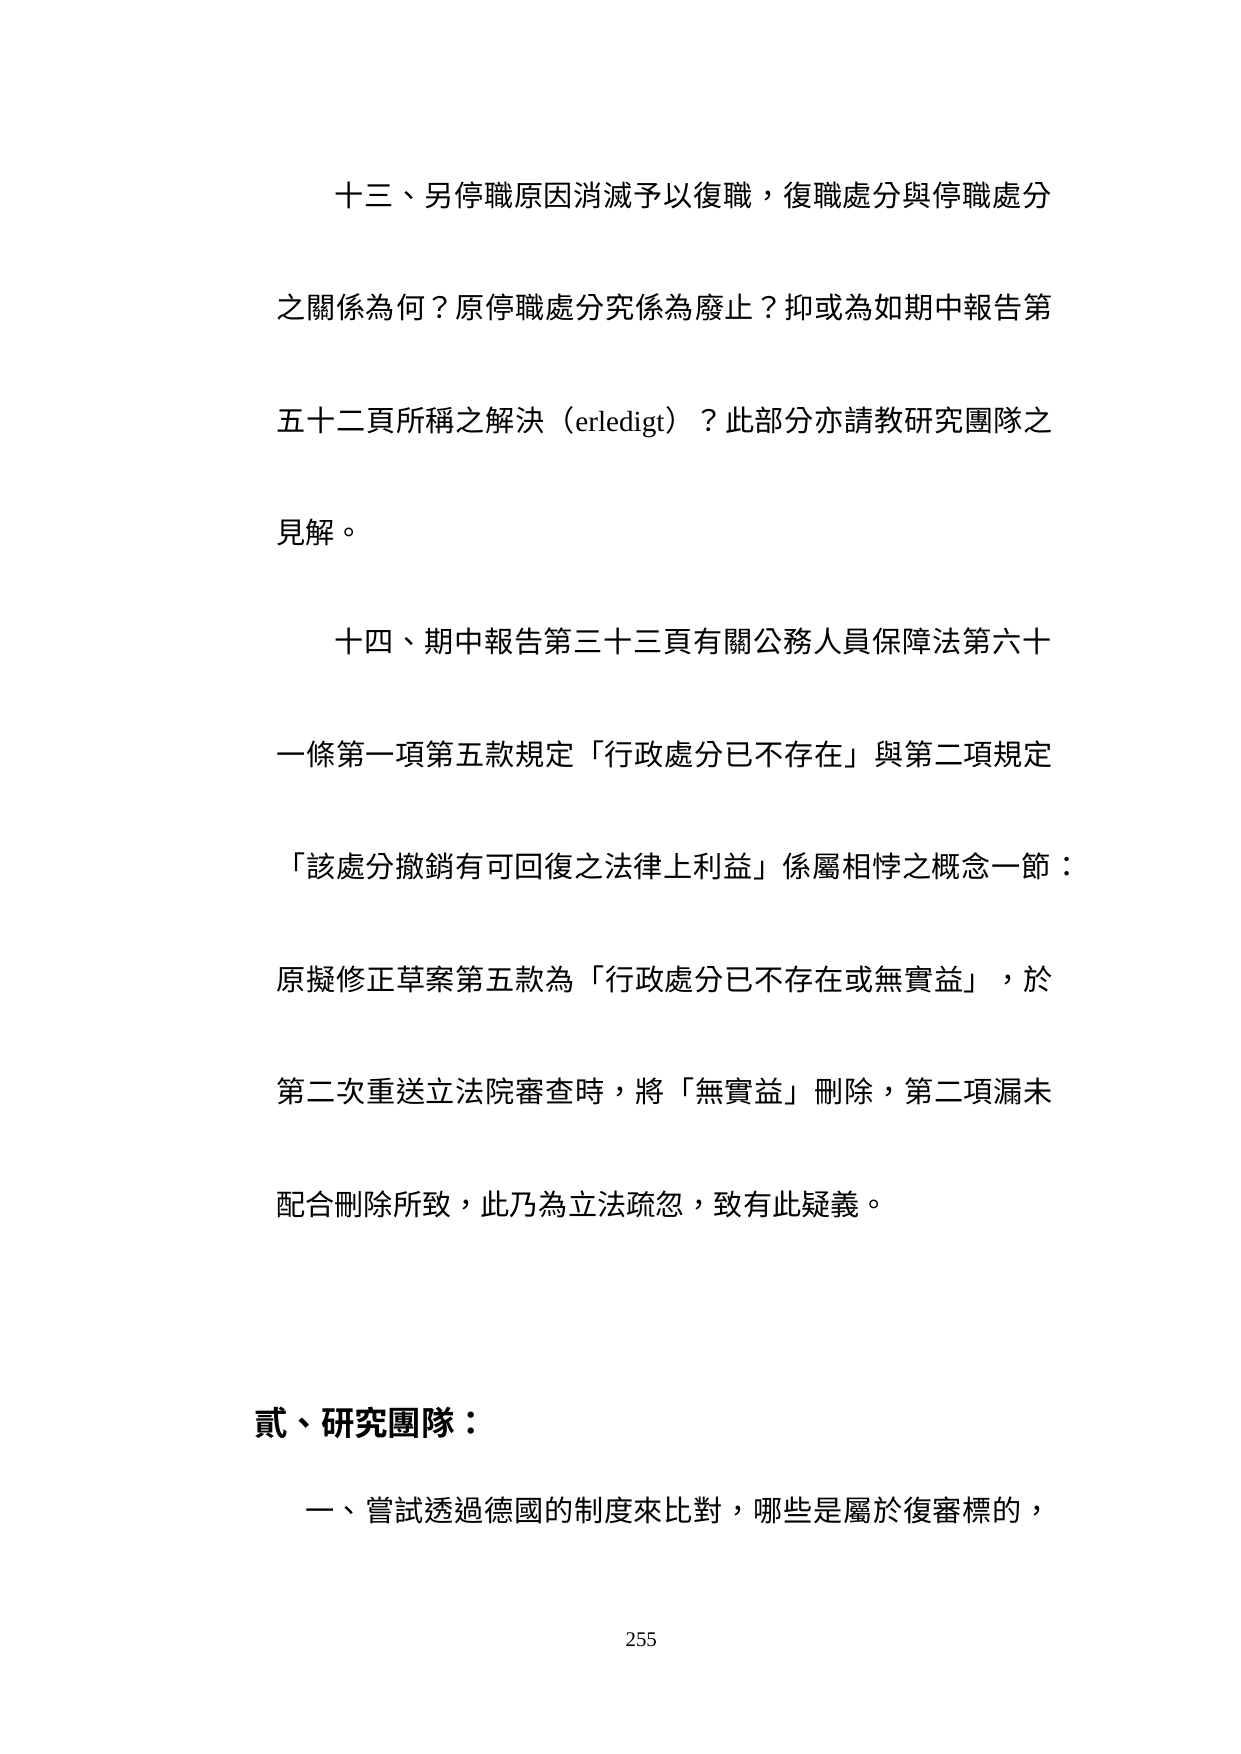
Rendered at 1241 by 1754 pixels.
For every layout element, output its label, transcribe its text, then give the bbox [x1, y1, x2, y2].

text 十四、期中報告第三十三頁有關公務人員保障法第六十一條第一項第五款規定「行政處分已不存在」與第二項規定「該處分撤銷有可回復之法律上利益」係屬相悖之概念一節：原擬修正草案第五款為「行政處分已不存在或無實益」，於第二次重送立法院審查時，將「無實益」刪除，第二項漏未配合刪除所致，此乃為立法疏忽，致有此疑義。 [276, 596, 1053, 1234]
text 十三、另停職原因消滅予以復職，復職處分與停職處分之關係為何？原停職處分究係為廢止？抑或為如期中報告第五十二頁所稱之解決（erledigt）？此部分亦請教研究團隊之見解。 [276, 150, 1053, 562]
text 貳、研究團隊： [187, 1377, 1053, 1452]
text 一、嘗試透過德國的制度來比對，哪些是屬於復審標的， [247, 1465, 1053, 1540]
